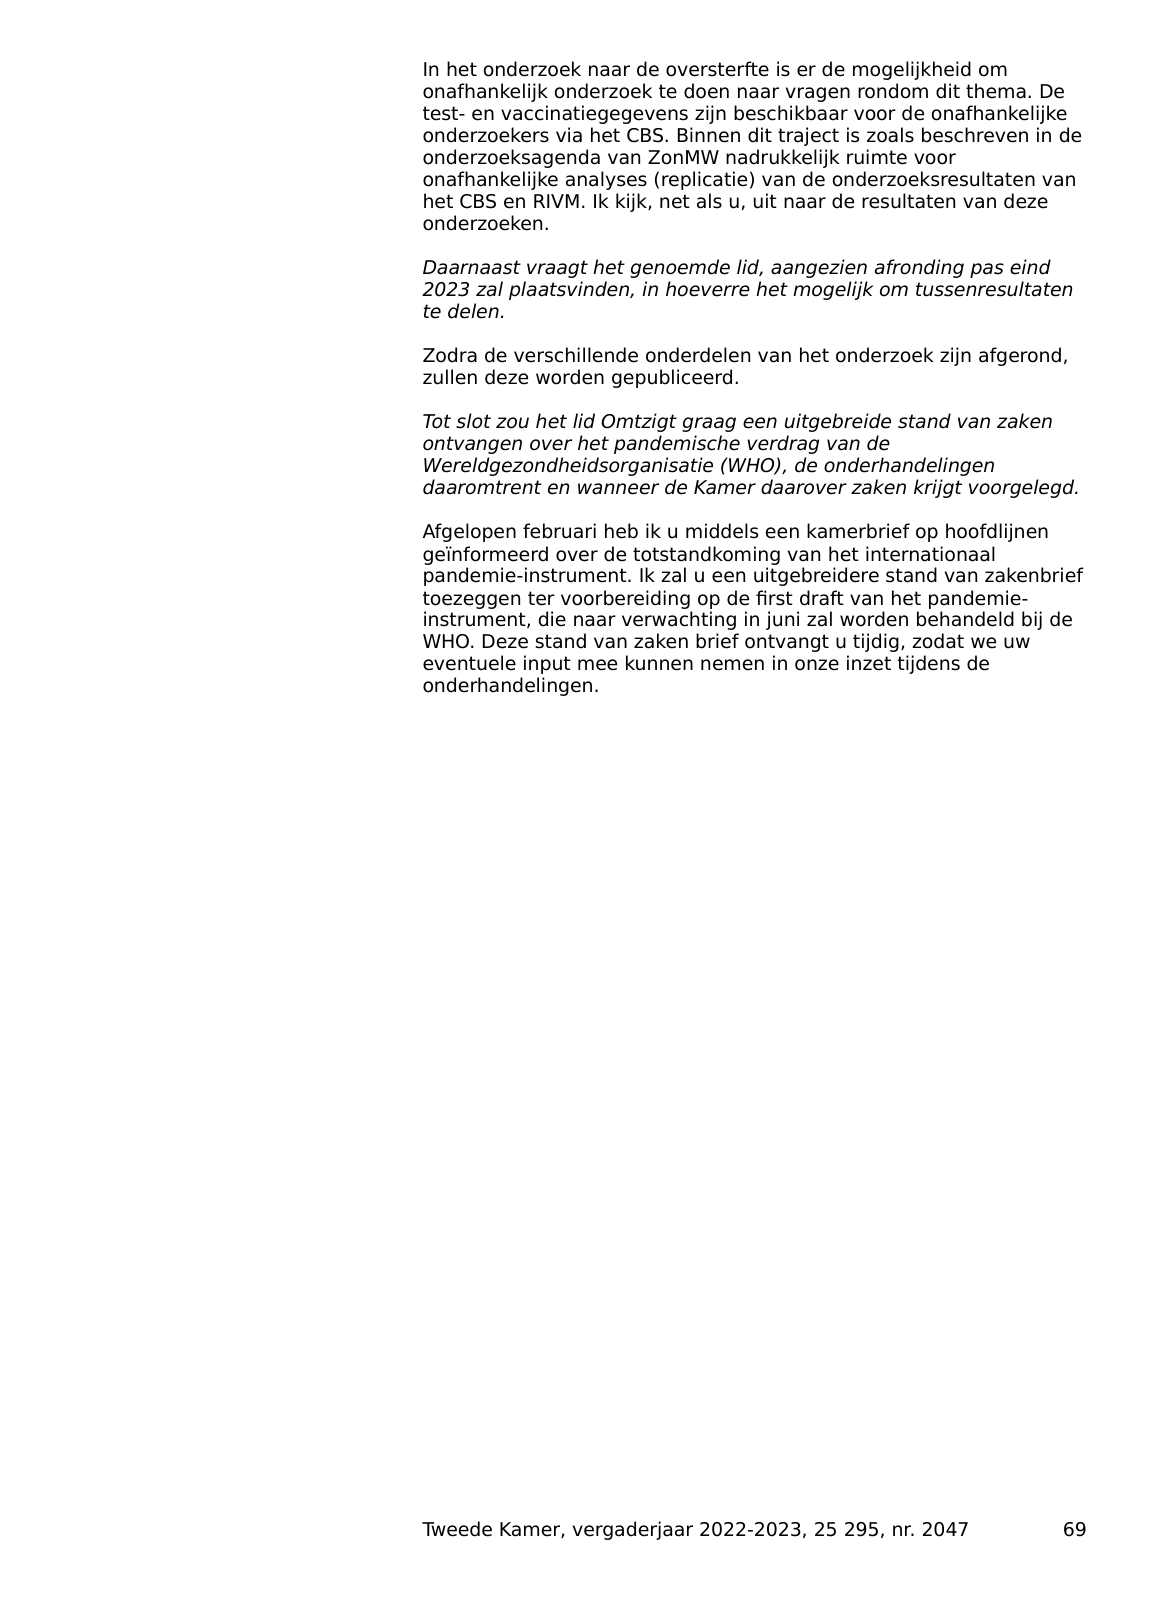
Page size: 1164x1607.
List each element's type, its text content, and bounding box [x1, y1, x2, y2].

text In het onderzoek naar de oversterfte is er de mogelijkheid om onafhankelijk onderzoek te doen naar vragen rondom dit thema. De test- en vaccinatiegegevens zijn beschikbaar voor de onafhankelijke onderzoekers via het CBS. Binnen dit traject is zoals beschreven in de onderzoeksagenda van ZonMW nadrukkelijk ruimte voor onafhankelijke analyses (replicatie) van de onderzoeksresultaten van het CBS en RIVM. Ik kijk, net als u, uit naar de resultaten van deze onderzoeken. [422, 59, 1087, 235]
text Tot slot zou het lid Omtzigt graag een uitgebreide stand van zaken ontvangen over het pandemische verdrag van de Wereldgezondheidsorganisatie (WHO), de onderhandelingen daaromtrent en wanneer de Kamer daarover zaken krijgt voorgelegd. [422, 411, 1087, 499]
text Zodra de verschillende onderdelen van het onderzoek zijn afgerond, zullen deze worden gepubliceerd. [422, 345, 1087, 389]
text Daarnaast vraagt het genoemde lid, aangezien afronding pas eind 2023 zal plaatsvinden, in hoeverre het mogelijk om tussenresultaten te delen. [422, 257, 1087, 323]
text Afgelopen februari heb ik u middels een kamerbrief op hoofdlijnen geïnformeerd over de totstandkoming van het internationaal pandemie-instrument. Ik zal u een uitgebreidere stand van zakenbrief toezeggen ter voorbereiding op de first draft van het pandemie-instrument, die naar verwachting in juni zal worden behandeld bij de WHO. Deze stand van zaken brief ontvangt u tijdig, zodat we uw eventuele input mee kunnen nemen in onze inzet tijdens de onderhandelingen. [422, 521, 1087, 697]
